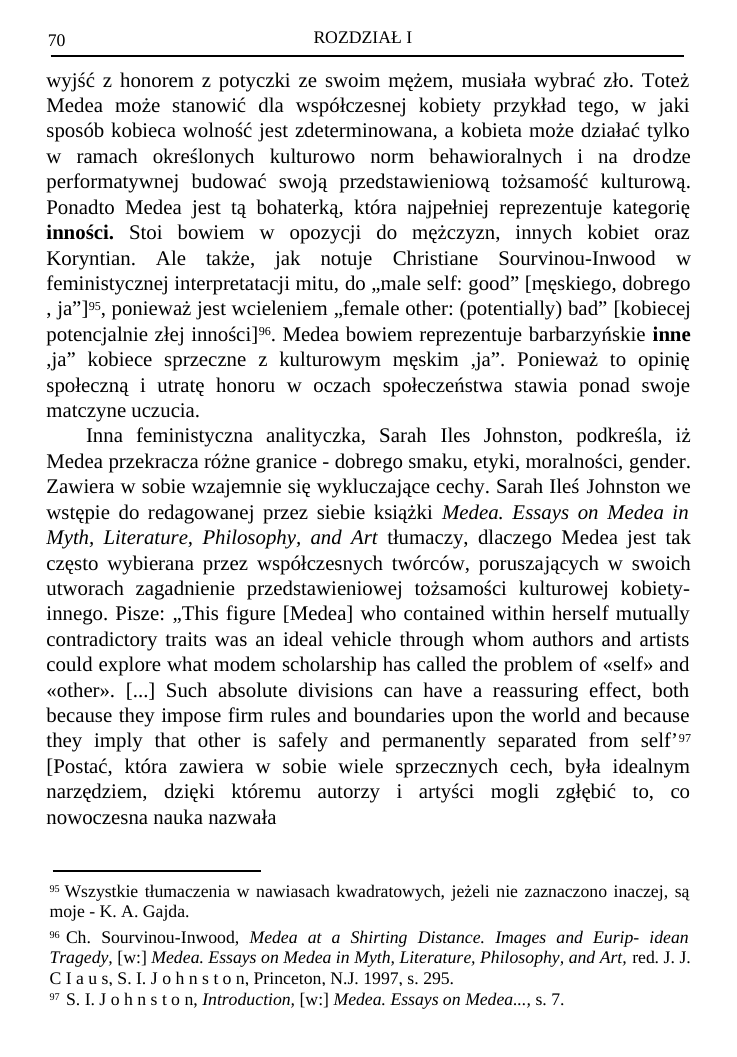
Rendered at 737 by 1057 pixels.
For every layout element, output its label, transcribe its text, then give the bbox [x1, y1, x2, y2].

text 97 S. I. J o h n s t o n, Introduction, [w:] Medea. Essays on Medea..., s. 7. [49, 989, 691, 1009]
text 70 [48, 29, 72, 50]
text 96 Ch. Sourvinou-Inwood, Medea at a Shirting Distance. Images and Eurip- idean Tragedy, [w:] Medea. Essays on Medea in Myth, Literature, Philosophy, and Art, red. J. J. C I a u s, S. I. J o h n s t o n, Princeton, N.J. 1997, s. 295. [49, 927, 691, 985]
text 95 Wszystkie tłumaczenia w nawiasach kwadratowych, jeżeli nie zaznaczono inaczej, są moje - K. A. Gajda. [49, 881, 691, 921]
text wyjść z honorem z potyczki ze swoim mężem, musiała wybrać zło. Toteż Medea może stanowić dla współczesnej kobiety przykład tego, w jaki sposób kobieca wolność jest zdeterminowana, a kobieta może działać tylko w ramach określonych kulturowo norm behawioralnych i na dro­dze performatywnej budować swoją przedstawieniową tożsamość kul­turową. Ponadto Medea jest tą bohaterką, która najpełniej reprezentuje kategorię inności. Stoi bowiem w opozycji do mężczyzn, innych kobiet oraz Koryntian. Ale także, jak notuje Christiane Sourvinou-Inwood w feministycznej interpretatacji mitu, do „male self: good” [męskiego, dobrego , ja”]95, ponieważ jest wcieleniem „female other: (potentially) bad” [kobiecej potencjalnie złej inności]96. Medea bowiem reprezentuje barbarzyńskie inne ,ja” kobiece sprzeczne z kulturowym męskim ,ja”. Ponieważ to opinię społeczną i utratę honoru w oczach społeczeństwa stawia ponad swoje matczyne uczucia. [46, 68, 691, 422]
text Inna feministyczna analityczka, Sarah Iles Johnston, podkreśla, iż Medea przekracza różne granice - dobrego smaku, etyki, moralności, gender. Zawiera w sobie wzajemnie się wykluczające cechy. Sarah Ileś Johnston we wstępie do redagowanej przez siebie książki Medea. Essays on Medea in Myth, Literature, Philosophy, and Art tłumaczy, dlaczego Medea jest tak często wybierana przez współczesnych twórców, porusza­jących w swoich utworach zagadnienie przedstawieniowej tożsamości kulturowej kobiety-innego. Pisze: „This figure [Medea] who contained within herself mutually contradictory traits was an ideal vehicle through whom authors and artists could explore what modem scholarship has called the problem of «self» and «other». [...] Such absolute divisions can have a reassuring effect, both because they impose firm rules and boundaries upon the world and because they imply that other is safely and permanently separated from self’97 [Postać, która zawiera w so­bie wiele sprzecznych cech, była idealnym narzędziem, dzięki które­mu autorzy i artyści mogli zgłębić to, co nowoczesna nauka nazwała [46, 423, 691, 829]
text ROZDZIAŁ I [313, 27, 421, 47]
